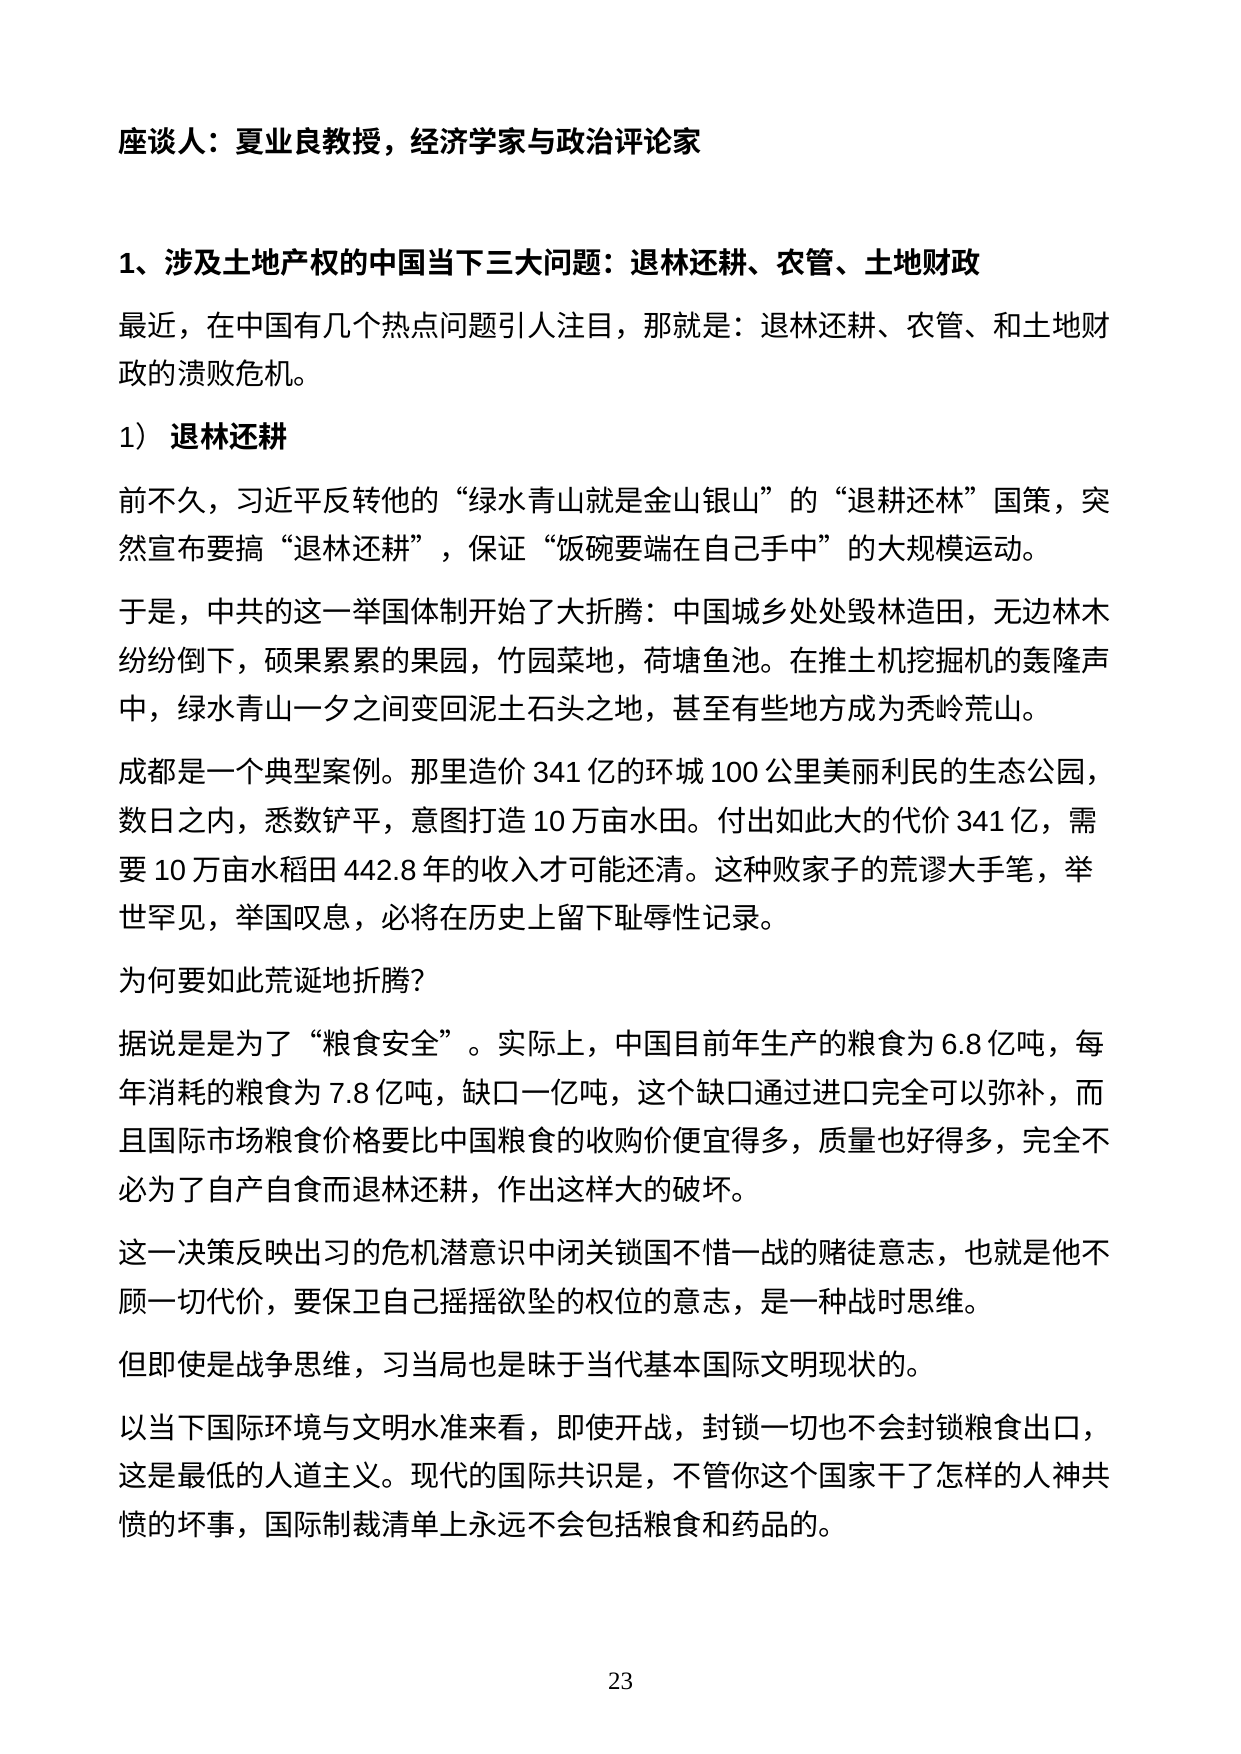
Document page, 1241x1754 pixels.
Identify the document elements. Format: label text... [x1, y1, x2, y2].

text 1、涉及土地产权的中国当下三大问题：退林还耕、农管、土地财政 [118, 239, 1122, 281]
text 以当下国际环境与文明水准来看，即使开战，封锁一切也不会封锁粮食出口，这是最低的人道主义。现代的国际共识是，不管你这个国家干了怎样的人神共愤的坏事，国际制裁清单上永远不会包括粮食和药品的。 [118, 1404, 1122, 1544]
text 据说是是为了“粮食安全”。实际上，中国目前年生产的粮食为6.8亿吨，每年消耗的粮食为7.8亿吨，缺口一亿吨，这个缺口通过进口完全可以弥补，而且国际市场粮食价格要比中国粮食的收购价便宜得多，质量也好得多，完全不必为了自产自食而退林还耕，作出这样大的破坏。 [118, 1021, 1122, 1209]
text 于是，中共的这一举国体制开始了大折腾：中国城乡处处毁林造田，无边林木纷纷倒下，硕果累累的果园，竹园菜地，荷塘鱼池。在推土机挖掘机的轰隆声中，绿水青山一夕之间变回泥土石头之地，甚至有些地方成为秃岭荒山。 [118, 589, 1122, 728]
text 1） 退林还耕 [118, 414, 1122, 456]
text 为何要如此荒诞地折腾？ [118, 958, 1122, 1000]
text 但即使是战争思维，习当局也是昧于当代基本国际文明现状的。 [118, 1341, 1122, 1383]
text 座谈人：夏业良教授，经济学家与政治评论家 [118, 118, 1122, 161]
text 这一决策反映出习的危机潜意识中闭关锁国不惜一战的赌徒意志，也就是他不顾一切代价，要保卫自己摇摇欲坠的权位的意志，是一种战时思维。 [118, 1229, 1122, 1320]
text 前不久，习近平反转他的“绿水青山就是金山银山”的“退耕还林”国策，突然宣布要搞“退林还耕”，保证“饭碗要端在自己手中”的大规模运动。 [118, 477, 1122, 568]
text 最近，在中国有几个热点问题引人注目，那就是：退林还耕、农管、和土地财政的溃败危机。 [118, 302, 1122, 393]
text 成都是一个典型案例。那里造价341亿的环城100公里美丽利民的生态公园，数日之内，悉数铲平，意图打造10万亩水田。付出如此大的代价341亿，需要10万亩水稻田442.8年的收入才可能还清。这种败家子的荒谬大手笔，举世罕见，举国叹息，必将在历史上留下耻辱性记录。 [118, 749, 1122, 937]
